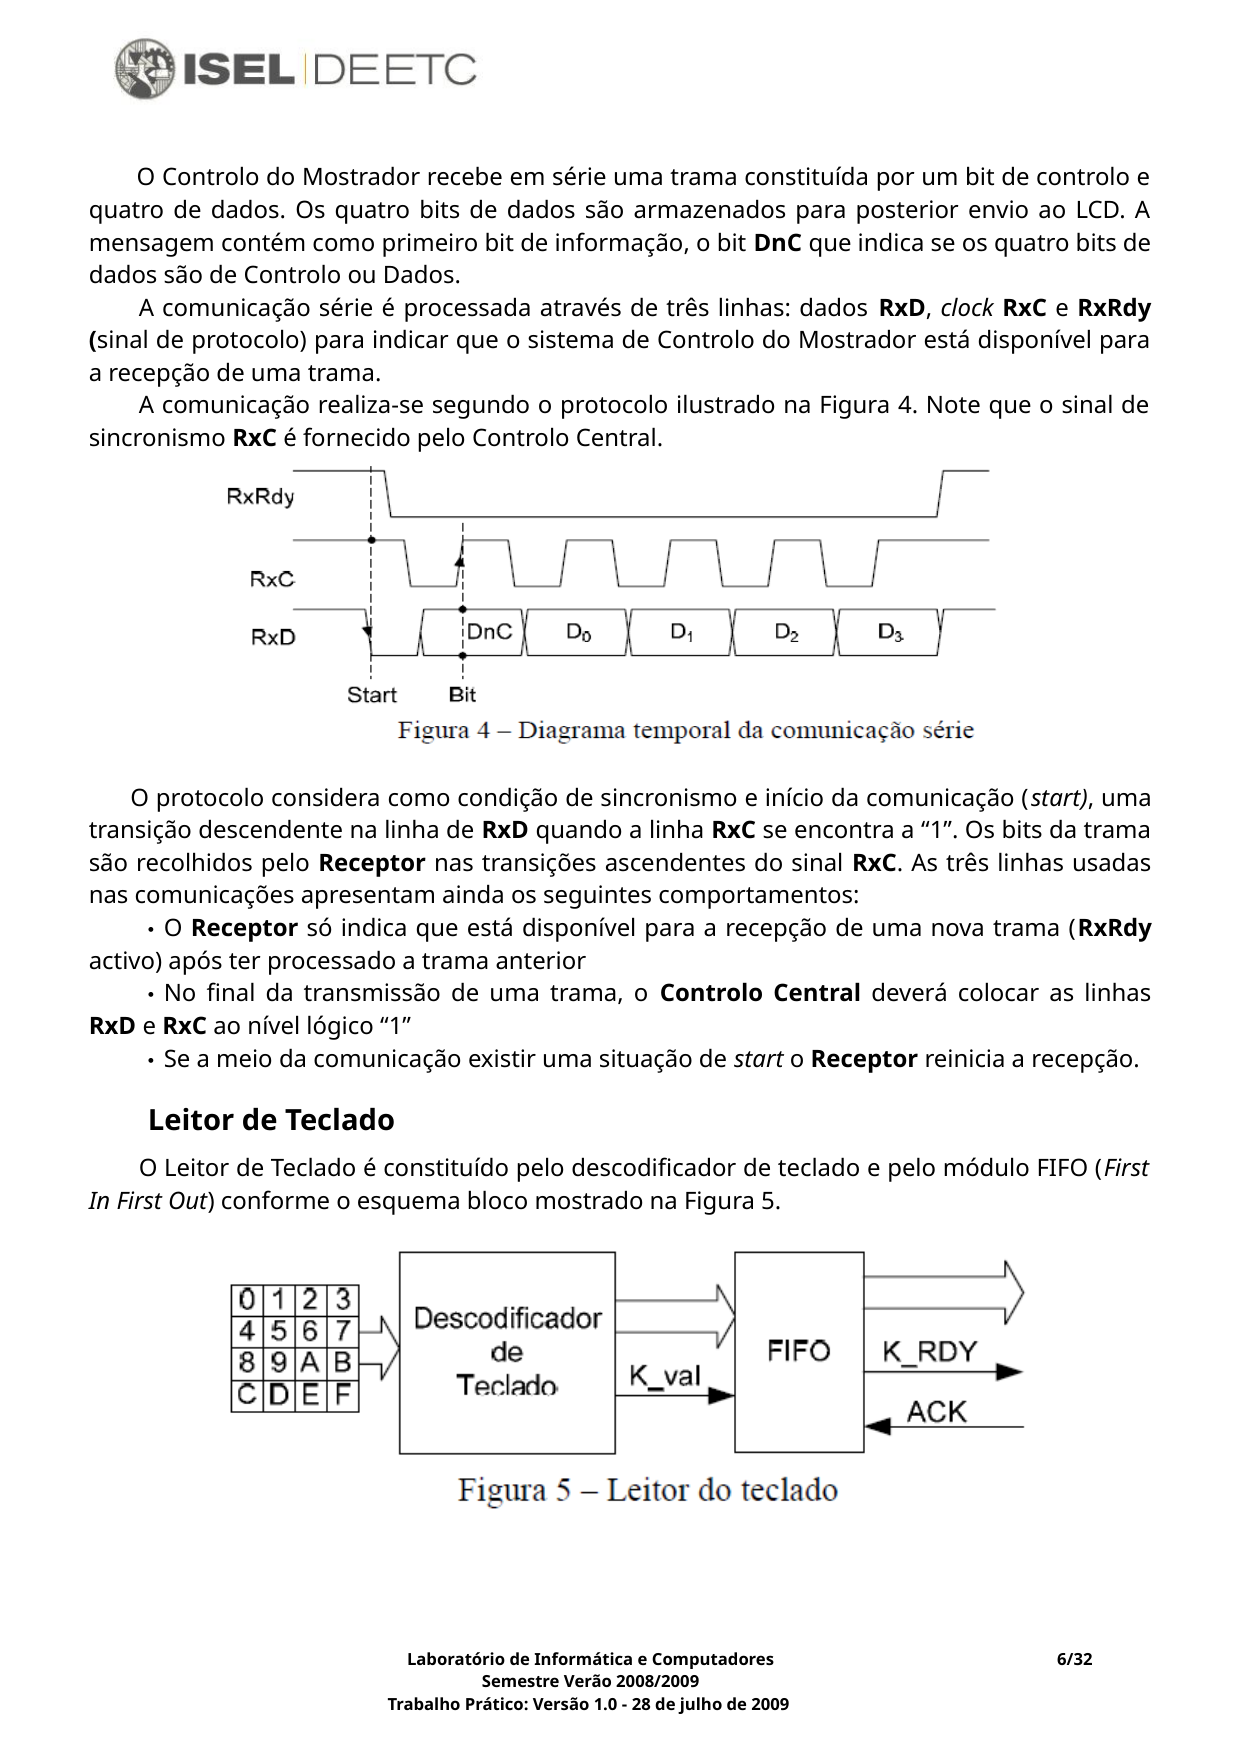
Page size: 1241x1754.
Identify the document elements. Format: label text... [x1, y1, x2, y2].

list No final da transmissão de uma trama, o Controlo Central deverá colocar as linhas RxD e RxC ao nível lógico “1” [88, 976, 1152, 1041]
text O Controlo do Mostrador recebe em série uma trama constituída por um bit de controlo e quatro de dados. Os quatro bits de dados são armazenados para posterior envio ao LCD. A mensagem contém como primeiro bit de informação, o bit DnC que indica se os quatro bits de dados são de Controlo ou Dados. [88, 160, 1152, 291]
picture [211, 453, 1029, 748]
list O Receptor só indica que está disponível para a recepção de uma nova trama (RxRdy activo) após ter processado a trama anterior [88, 911, 1152, 976]
text A comunicação série é processada através de três linhas: dados RxD, clock RxC e RxRdy (sinal de protocolo) para indicar que o sistema de Controlo do Mostrador está disponível para a recepção de uma trama. [88, 291, 1152, 388]
picture [193, 1216, 1047, 1516]
text A comunicação realiza-se segundo o protocolo ilustrado na Figura 4. Note que o sinal de sincronismo RxC é fornecido pelo Controlo Central. [88, 388, 1152, 453]
list Se a meio da comunicação existir uma situação de start o Receptor reinicia a recepção. [88, 1041, 1152, 1074]
text O protocolo considera como condição de sincronismo e início da comunicação (start), uma transição descendente na linha de RxD quando a linha RxC se encontra a “1”. Os bits da trama são recolhidos pelo Receptor nas transições ascendentes do sinal RxC. As três linhas usadas nas comunicações apresentam ainda os seguintes comportamentos: [88, 781, 1152, 911]
subtitle Leitor de Teclado [88, 1099, 1152, 1139]
picture [105, 24, 507, 125]
text O Leitor de Teclado é constituído pelo descodificador de teclado e pelo módulo FIFO (First In First Out) conforme o esquema bloco mostrado na Figura 5. [88, 1151, 1152, 1216]
